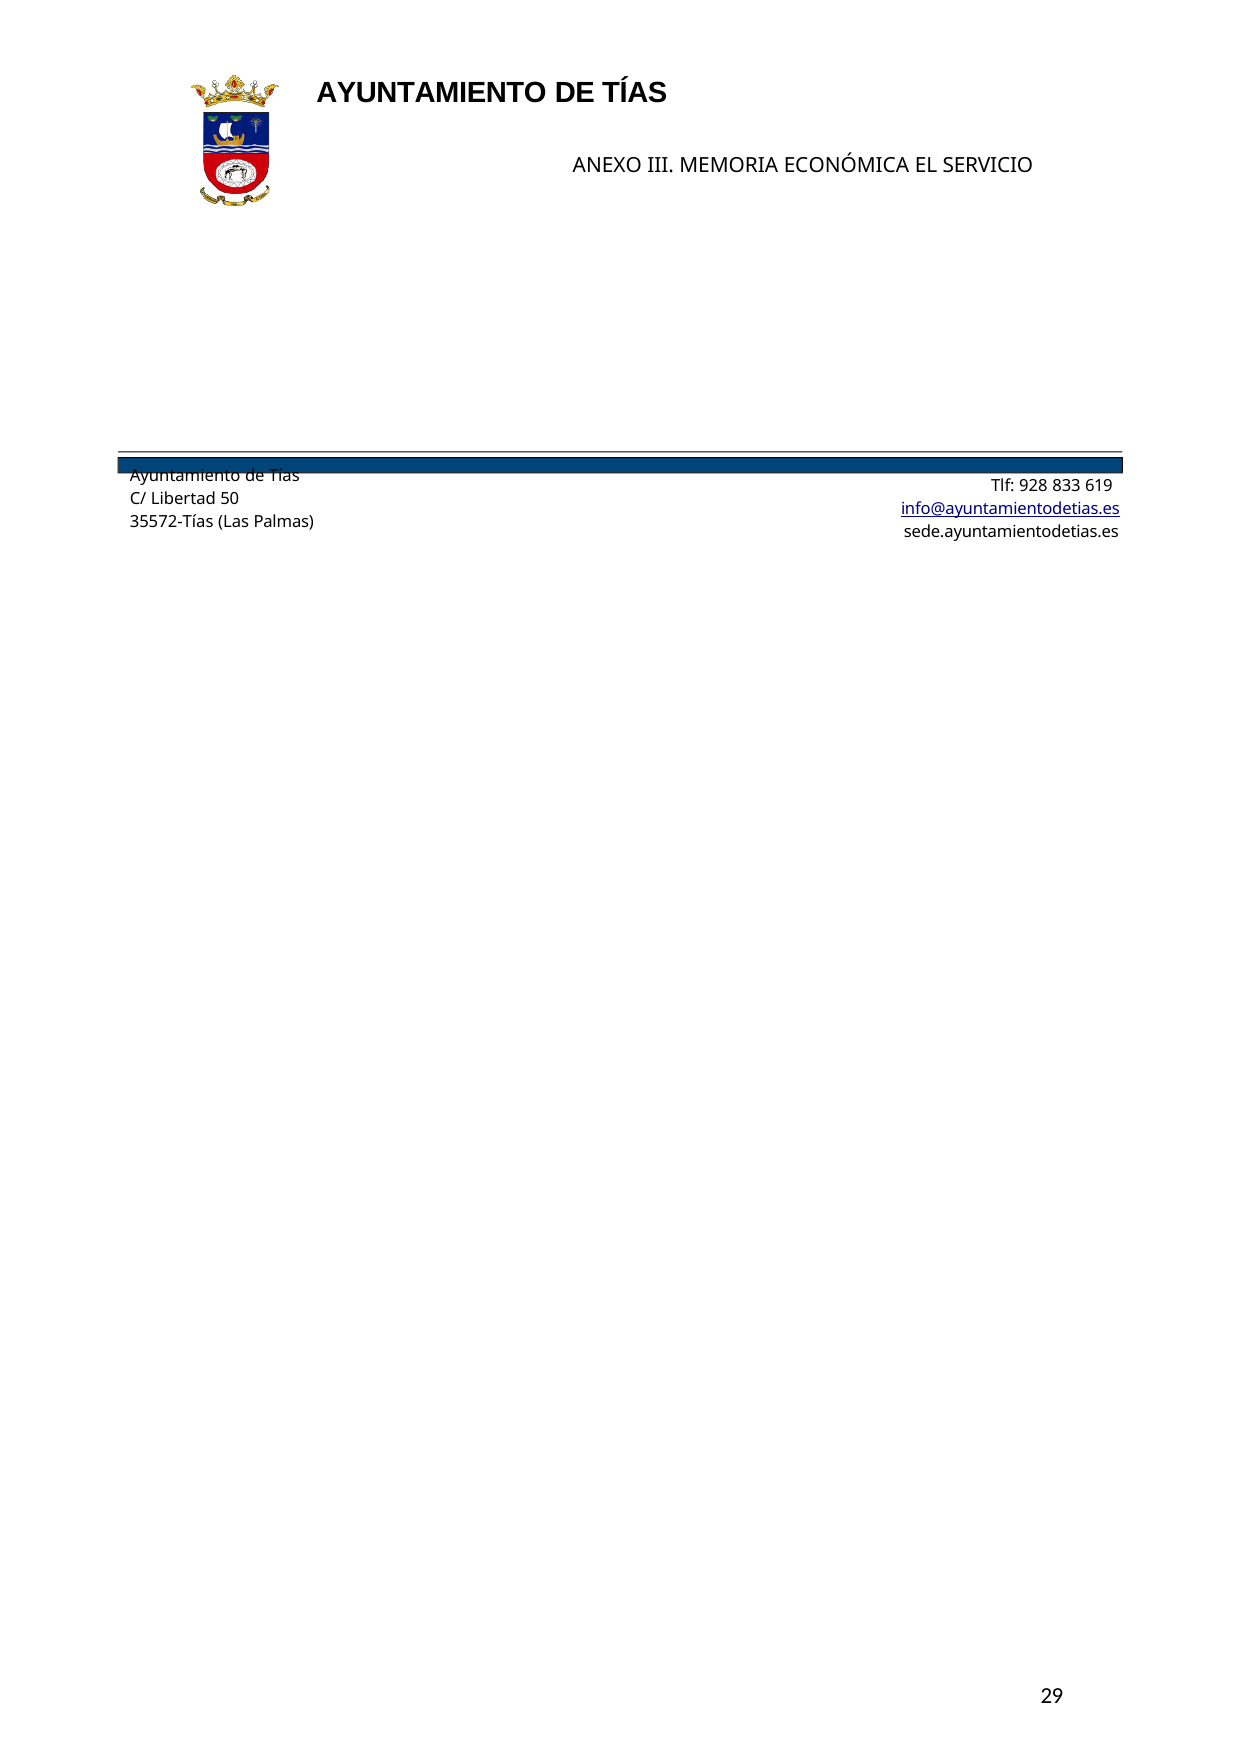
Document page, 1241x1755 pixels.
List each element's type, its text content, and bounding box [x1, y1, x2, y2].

text info@ayuntamientodetias.es sede.ayuntamientodetias.es [901, 496, 1123, 542]
text Tlf: 928 833 619 [991, 474, 1123, 496]
text 35572-Tías (Las Palmas) [129, 509, 321, 532]
text Ayuntamiento de Tías C/ Libertad 50 [129, 474, 304, 509]
